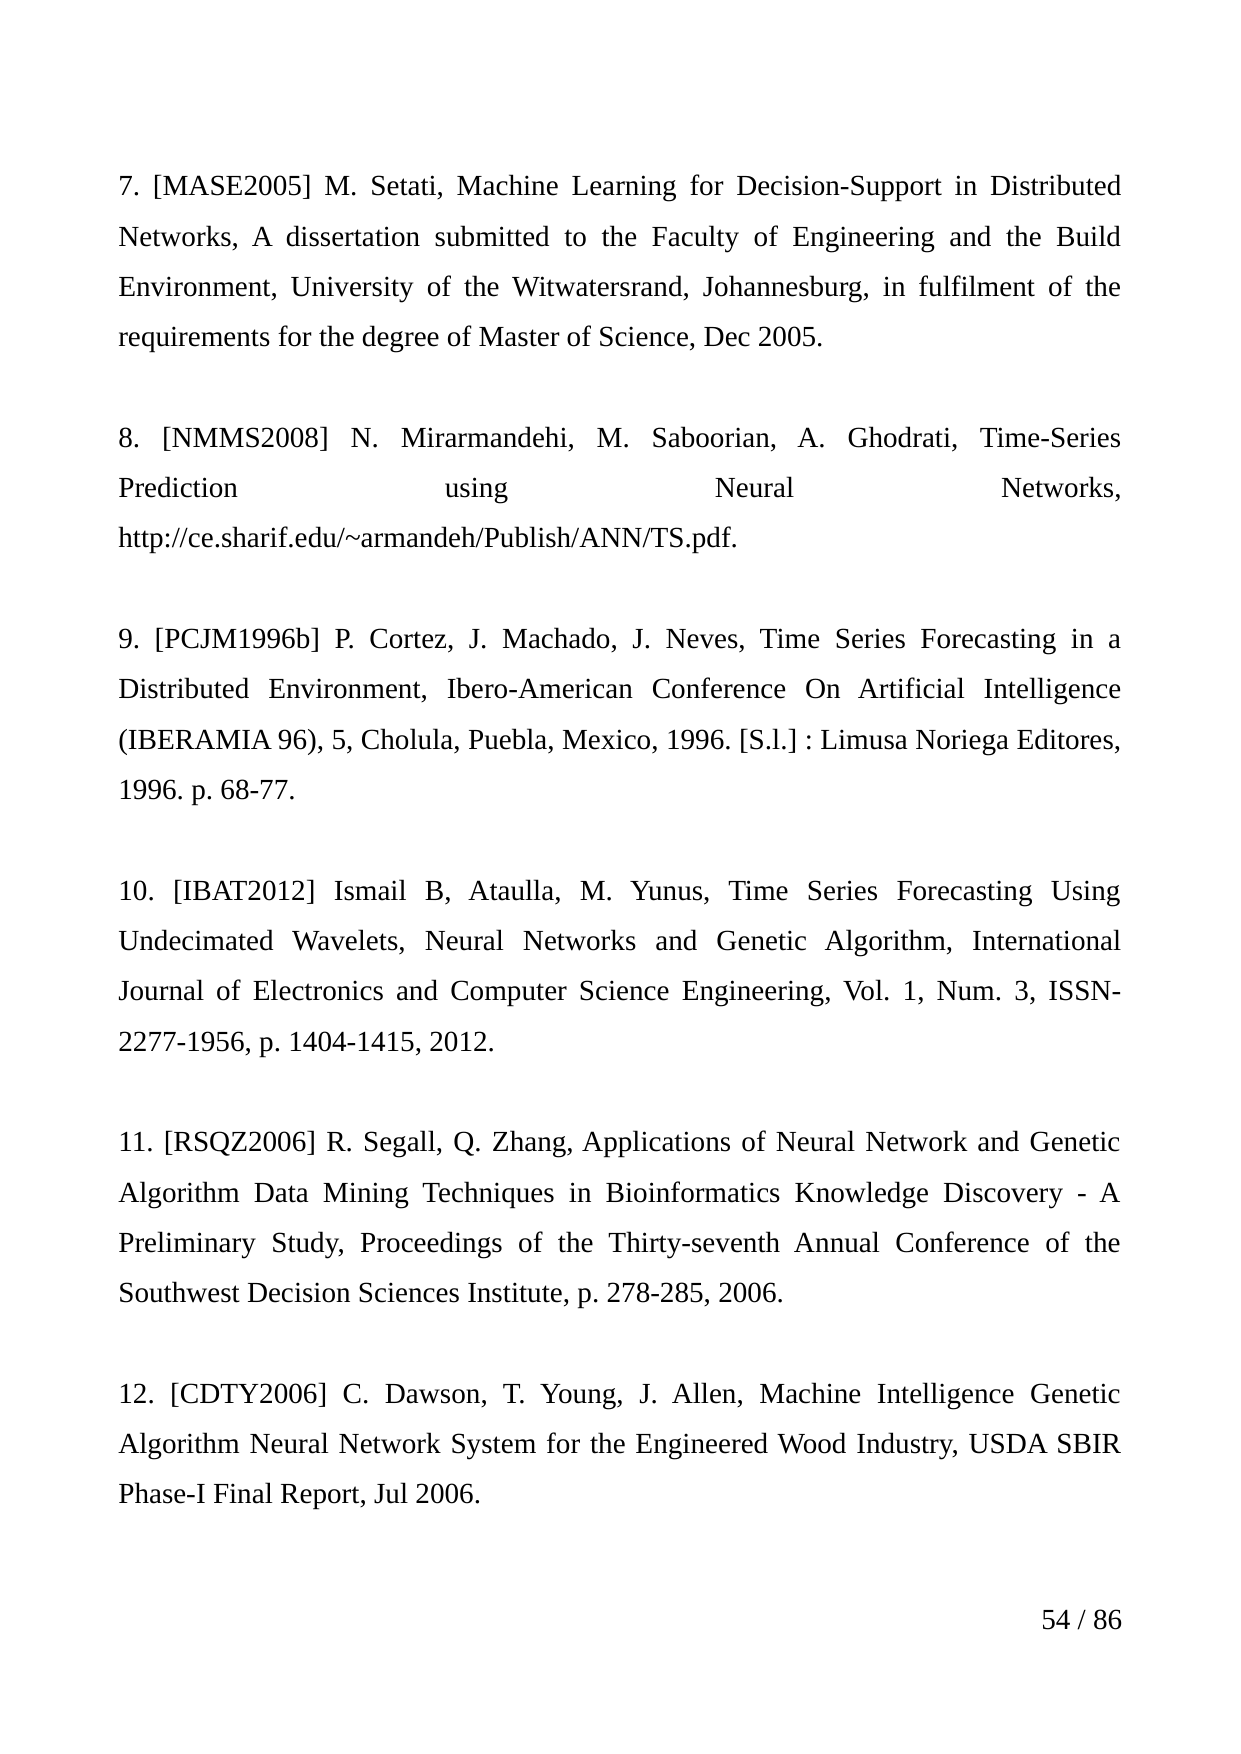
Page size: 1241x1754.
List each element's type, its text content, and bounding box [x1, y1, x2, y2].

text 12. [CDTY2006] C. Dawson, T. Young, J. Allen, Machine Intelligence Genetic Algorithm Neural Network System for the Engineered Wood Industry, USDA SBIR Phase-I Final Report, Jul 2006. [118, 1376, 1122, 1510]
text 9. [PCJM1996b] P. Cortez, J. Machado, J. Neves, Time Series Forecasting in a Distributed Environment, Ibero-American Conference On Artificial Intelligence (IBERAMIA 96), 5, Cholula, Puebla, Mexico, 1996. [S.l.] : Limusa Noriega Editores, 1996. p. 68-77. [118, 621, 1122, 806]
text 10. [IBAT2012] Ismail B, Ataulla, M. Yunus, Time Series Forecasting Using Undecimated Wavelets, Neural Networks and Genetic Algorithm, International Journal of Electronics and Computer Science Engineering, Vol. 1, Num. 3, ISSN- 2277-1956, p. 1404-1415, 2012. [118, 873, 1122, 1057]
text 11. [RSQZ2006] R. Segall, Q. Zhang, Applications of Neural Network and Genetic Algorithm Data Mining Techniques in Bioinformatics Knowledge Discovery - A Preliminary Study, Proceedings of the Thirty-seventh Annual Conference of the Southwest Decision Sciences Institute, p. 278-285, 2006. [118, 1124, 1122, 1309]
text 7. [MASE2005] M. Setati, Machine Learning for Decision-Support in Distributed Networks, A dissertation submitted to the Faculty of Engineering and the Build Environment, University of the Witwatersrand, Johannesburg, in fulfilment of the requirements for the degree of Master of Science, Dec 2005. [118, 168, 1122, 353]
text 8. [NMMS2008] N. Mirarmandehi, M. Saboorian, A. Ghodrati, Time-Series Prediction using Neural Networks, http://ce.sharif.edu/~armandeh/Publish/ANN/TS.pdf. [118, 420, 1122, 554]
